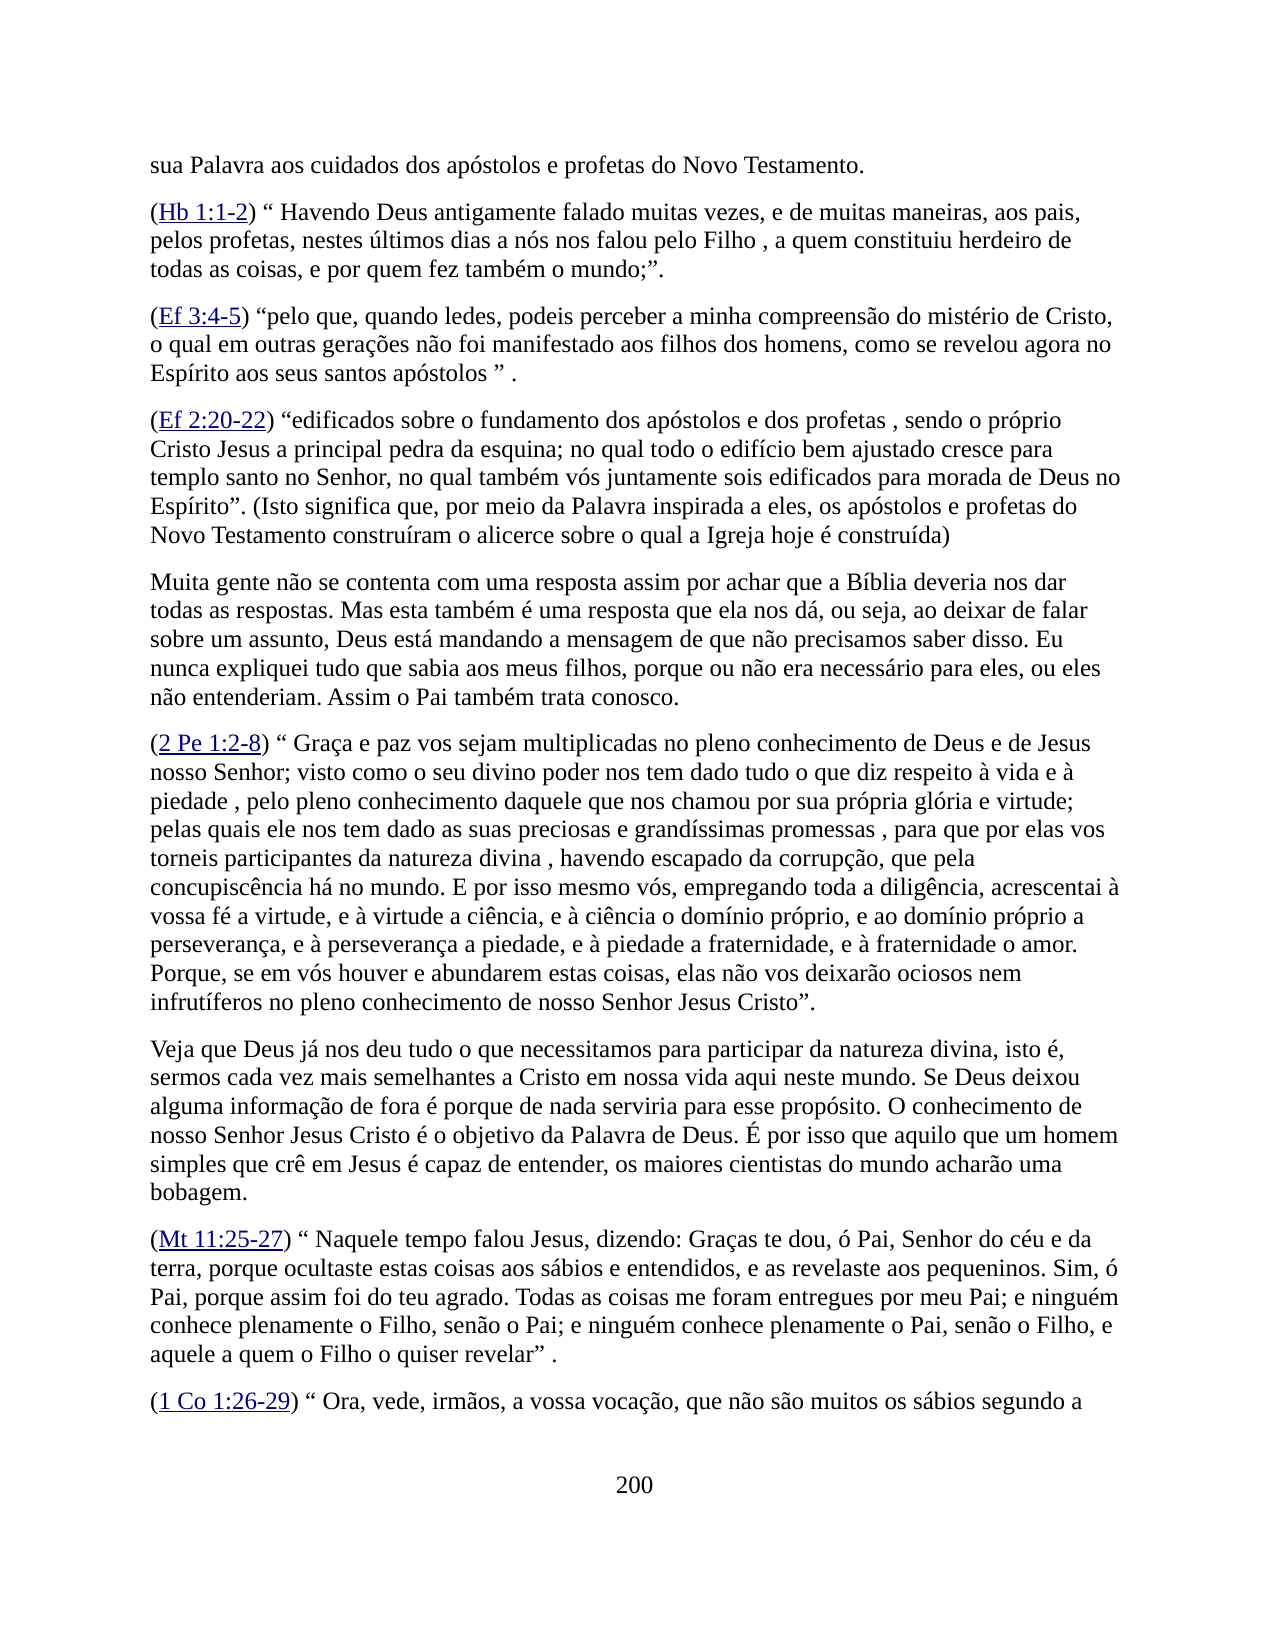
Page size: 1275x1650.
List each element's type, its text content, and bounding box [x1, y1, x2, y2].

text (Ef 3:4-5) “pelo que, quando ledes, podeis perceber a minha compreensão do mistério de Cristo, o qual em outras gerações não foi manifestado aos filhos dos homens, como se revelou agora no Espírito aos seus santos apóstolos ” . [150, 301, 1125, 387]
text (Mt 11:25-27) “ Naquele tempo falou Jesus, dizendo: Graças te dou, ó Pai, Senhor do céu e da terra, porque ocultaste estas coisas aos sábios e entendidos, e as revelaste aos pequeninos. Sim, ó Pai, porque assim foi do teu agrado. Todas as coisas me foram entregues por meu Pai; e ninguém conhece plenamente o Filho, senão o Pai; e ninguém conhece plenamente o Pai, senão o Filho, e aquele a quem o Filho o quiser revelar” . [150, 1224, 1125, 1368]
text (1 Co 1:26-29) “ Ora, vede, irmãos, a vossa vocação, que não são muitos os sábios segundo a [150, 1386, 1125, 1414]
text Muita gente não se contenta com uma resposta assim por achar que a Bíblia deveria nos dar todas as respostas. Mas esta também é uma resposta que ela nos dá, ou seja, ao deixar de falar sobre um assunto, Deus está mandando a mensagem de que não precisamos saber disso. Eu nunca expliquei tudo que sabia aos meus filhos, porque ou não era necessário para eles, ou eles não entenderiam. Assim o Pai também trata conosco. [150, 567, 1125, 710]
text (2 Pe 1:2-8) “ Graça e paz vos sejam multiplicadas no pleno conhecimento de Deus e de Jesus nosso Senhor; visto como o seu divino poder nos tem dado tudo o que diz respeito à vida e à piedade , pelo pleno conhecimento daquele que nos chamou por sua própria glória e virtude; pelas quais ele nos tem dado as suas preciosas e grandíssimas promessas , para que por elas vos torneis participantes da natureza divina , havendo escapado da corrupção, que pela concupiscência há no mundo. E por isso mesmo vós, empregando toda a diligência, acrescentai à vossa fé a virtude, e à virtude a ciência, e à ciência o domínio próprio, e ao domínio próprio a perseverança, e à perseverança a piedade, e à piedade a fraternidade, e à fraternidade o amor. Porque, se em vós houver e abundarem estas coisas, elas não vos deixarão ociosos nem infrutíferos no pleno conhecimento de nosso Senhor Jesus Cristo”. [150, 728, 1125, 1016]
text Veja que Deus já nos deu tudo o que necessitamos para participar da natureza divina, isto é, sermos cada vez mais semelhantes a Cristo em nossa vida aqui neste mundo. Se Deus deixou alguma informação de fora é porque de nada serviria para esse propósito. O conhecimento de nosso Senhor Jesus Cristo é o objetivo da Palavra de Deus. É por isso que aquilo que um homem simples que crê em Jesus é capaz de entender, os maiores cientistas do mundo acharão uma bobagem. [150, 1034, 1125, 1206]
text (Hb 1:1-2) “ Havendo Deus antigamente falado muitas vezes, e de muitas maneiras, aos pais, pelos profetas, nestes últimos dias a nós nos falou pelo Filho , a quem constituiu herdeiro de todas as coisas, e por quem fez também o mundo;”. [150, 197, 1125, 283]
text (Ef 2:20-22) “edificados sobre o fundamento dos apóstolos e dos profetas , sendo o próprio Cristo Jesus a principal pedra da esquina; no qual todo o edifício bem ajustado cresce para templo santo no Senhor, no qual também vós juntamente sois edificados para morada de Deus no Espírito”. (Isto significa que, por meio da Palavra inspirada a eles, os apóstolos e profetas do Novo Testamento construíram o alicerce sobre o qual a Igreja hoje é construída) [150, 405, 1125, 549]
text sua Palavra aos cuidados dos apóstolos e profetas do Novo Testamento. [150, 150, 1125, 179]
